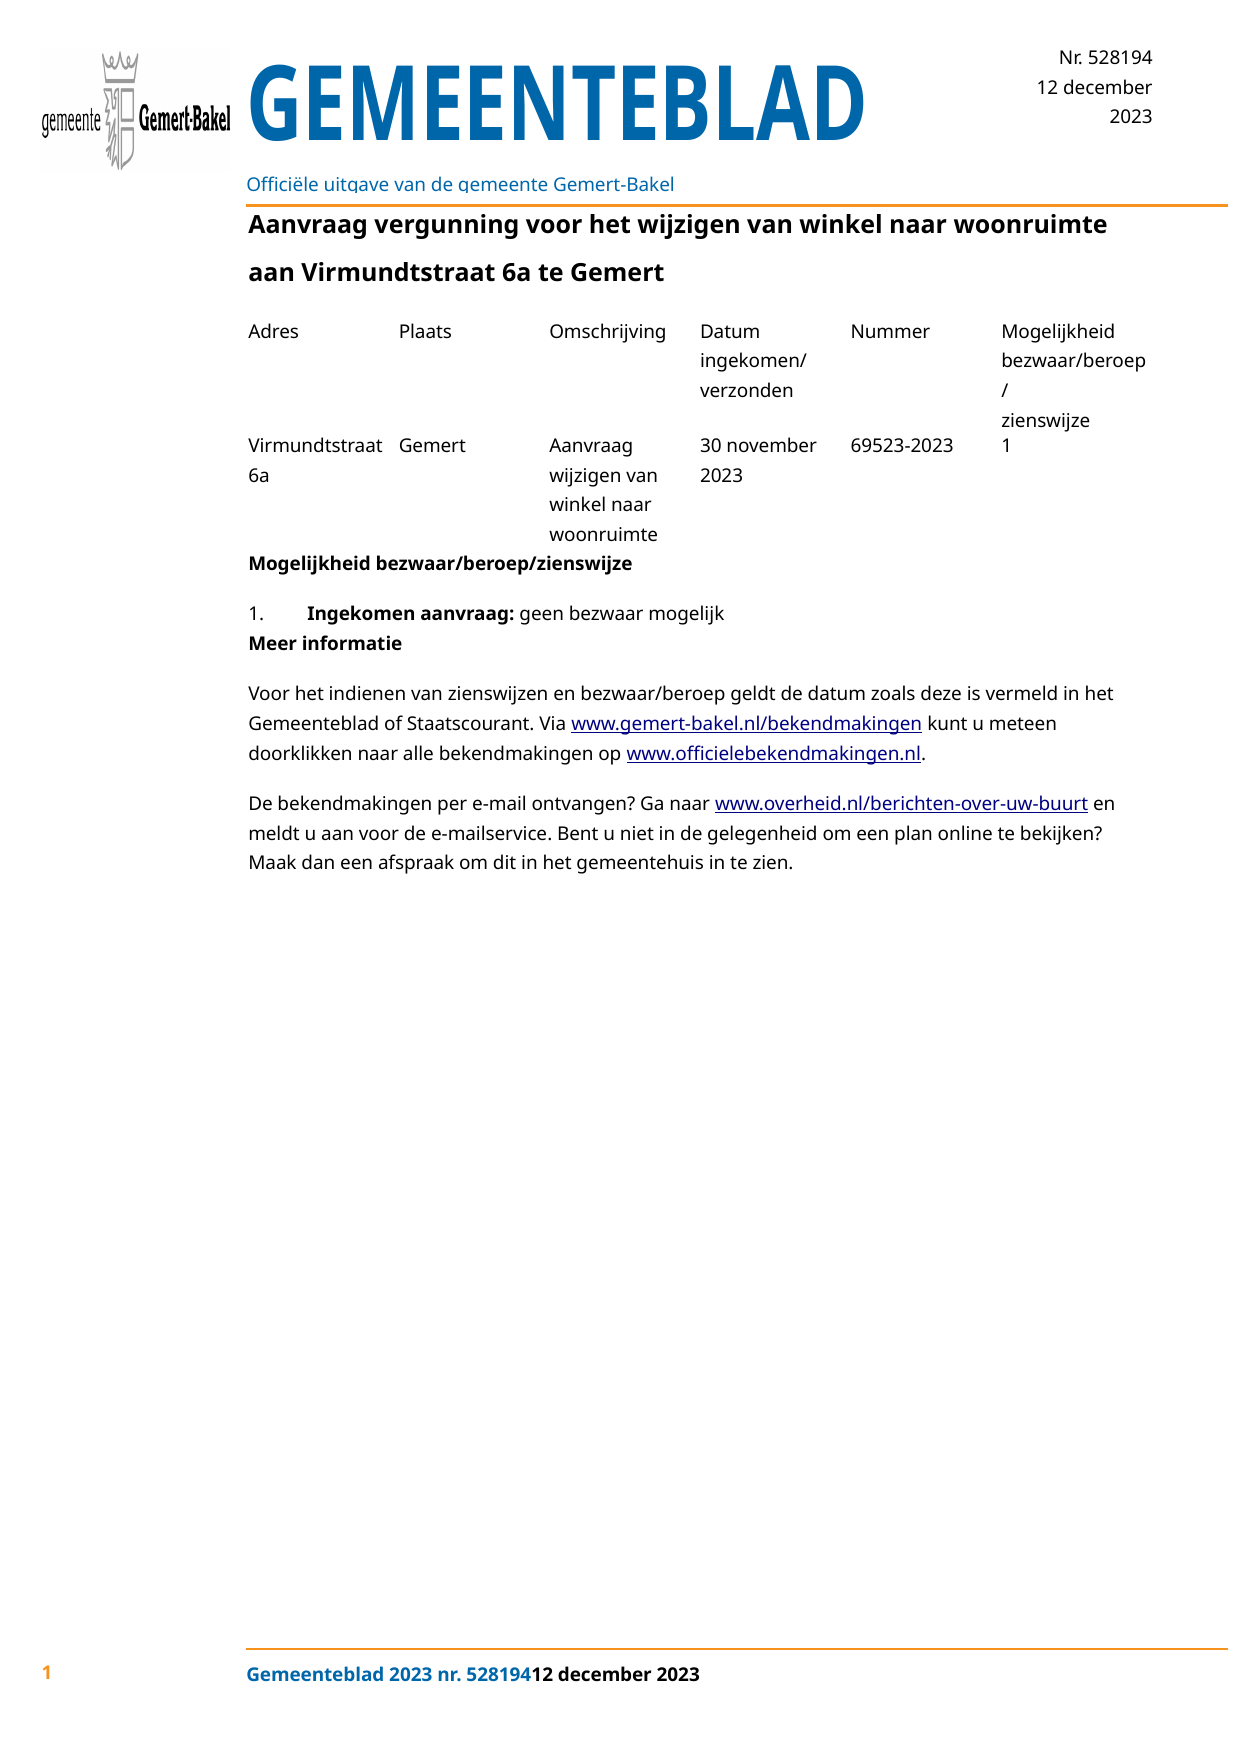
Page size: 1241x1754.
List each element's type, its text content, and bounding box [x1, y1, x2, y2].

table_header Plaats [399, 318, 549, 432]
text Mogelijkheid bezwaar/beroep/zienswijze [248, 550, 1152, 576]
table_header Datum ingekomen/ verzonden [700, 318, 850, 432]
text De bekendmakingen per e-mail ontvangen? Ga naar www.overheid.nl/berichten-over-uw-buurt en meldt u aan voor de e-mailservice. Bent u niet in de gelegenheid om een plan online te bekijken? Maak dan een afspraak om dit in het gemeentehuis in te zien. [248, 790, 1152, 875]
table_cell 69523-2023 [850, 433, 1001, 547]
table_header Mogelijkheid bezwaar/beroep/ zienswijze [1001, 318, 1152, 432]
text Meer informatie [248, 630, 1152, 656]
table_header Adres [248, 318, 398, 432]
text Voor het indienen van zienswijzen en bezwaar/beroep geldt de datum zoals deze is vermeld in het Gemeenteblad of Staatscourant. Via www.gemert-bakel.nl/bekendmakingen kunt u meteen doorklikken naar alle bekendmakingen op www.officielebekendmakingen.nl. [248, 681, 1152, 766]
picture [41, 47, 231, 172]
table_cell Gemert [399, 433, 549, 547]
list Ingekomen aanvraag: geen bezwaar mogelijk [248, 601, 1152, 626]
table_cell 30 november 2023 [700, 433, 850, 547]
table_header Omschrijving [549, 318, 700, 432]
text Aanvraag vergunning voor het wijzigen van winkel naar woonruimte aan Virmundtstraat 6a te Gemert [248, 207, 1152, 288]
table_cell 1 [1001, 433, 1152, 547]
table_cell Aanvraag wijzigen van winkel naar woonruimte [549, 433, 700, 547]
table_cell Virmundtstraat 6a [248, 433, 398, 547]
table_header Nummer [850, 318, 1001, 432]
